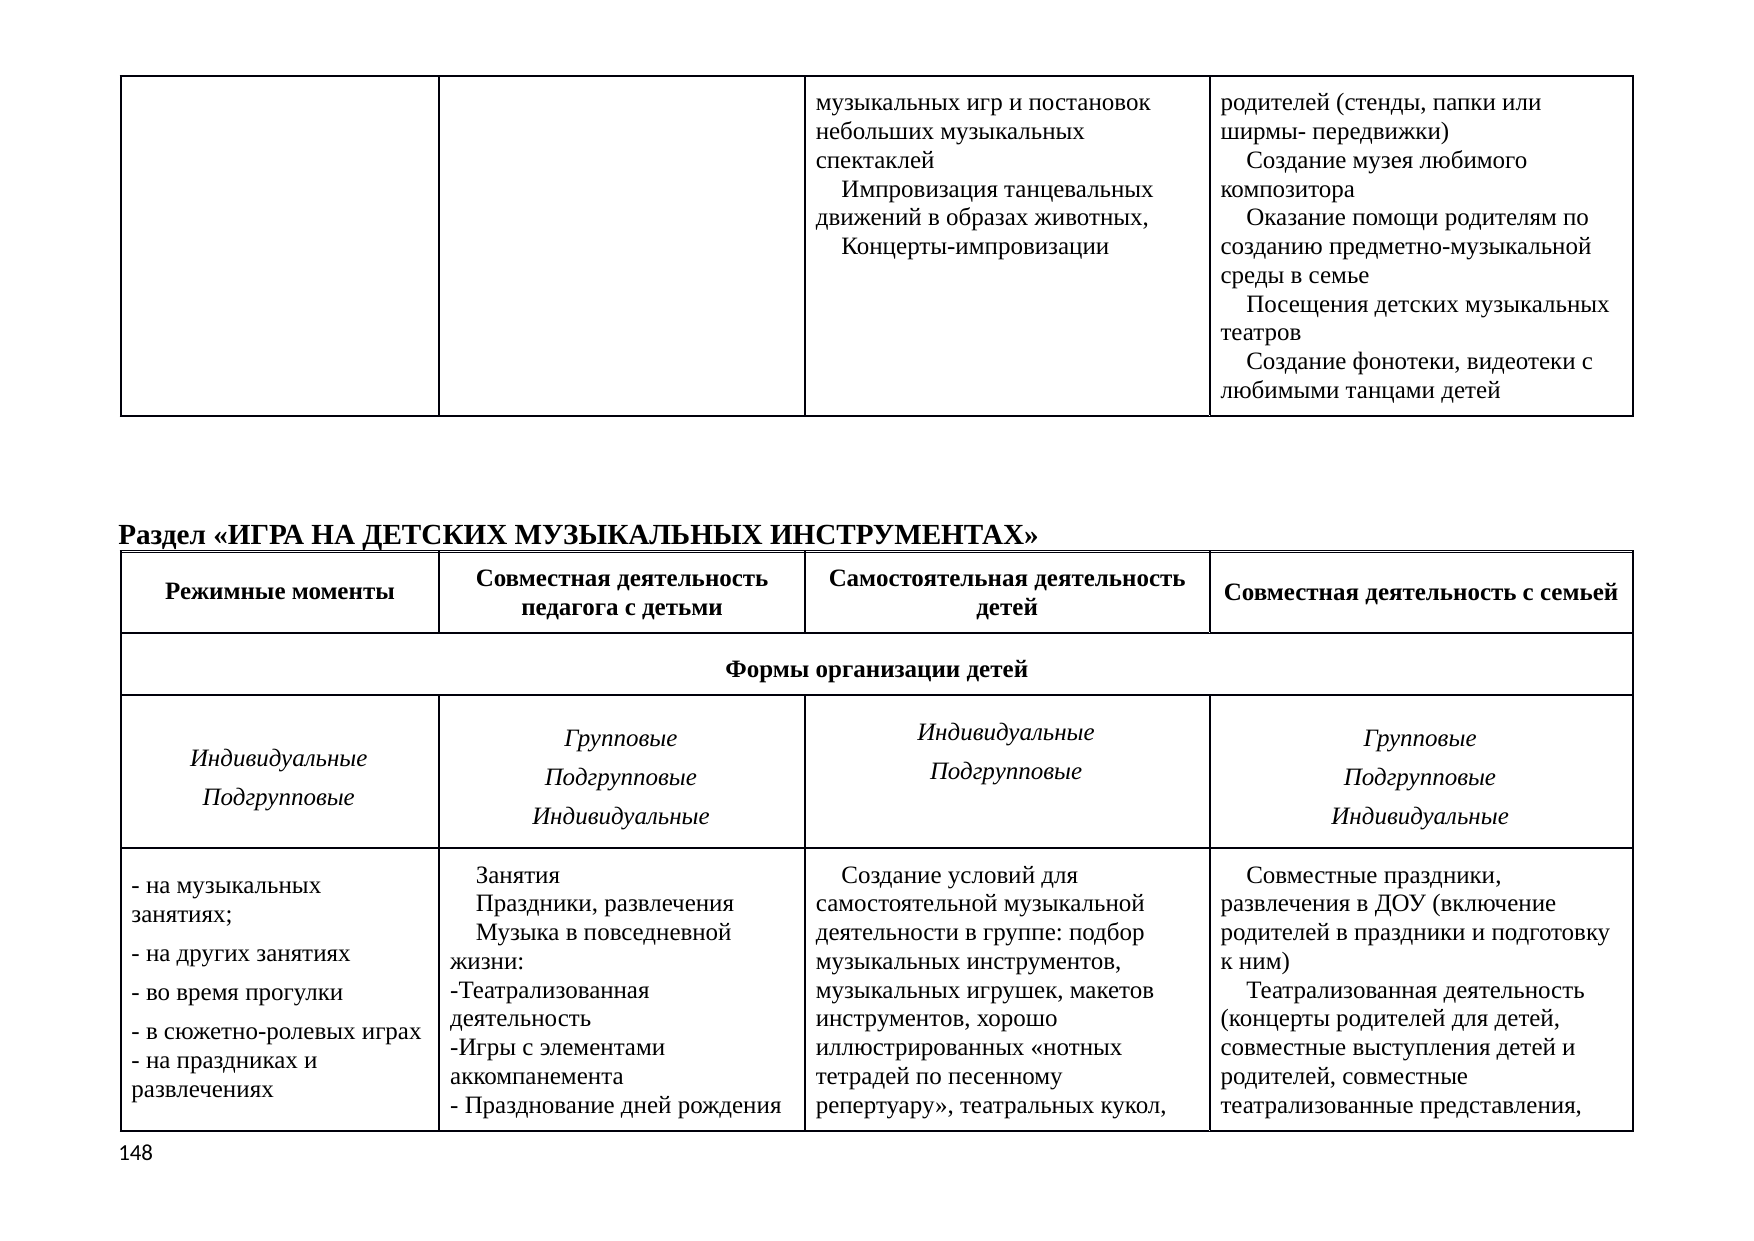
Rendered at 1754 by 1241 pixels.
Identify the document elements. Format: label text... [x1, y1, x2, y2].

table_cell Индивидуальные Подгрупповые [806, 696, 1209, 847]
table_header Совместная деятельность с семьей [1211, 553, 1632, 631]
table_cell Групповые Подгрупповые Индивидуальные [440, 696, 804, 847]
table_cell родителей (стенды, папки или ширмы- передвижки)  Создание музея любимого композитора  Оказание помощи родителям по созданию предметно-музыкальной среды в семье  Посещения детских музыкальных театров  Создание фонотеки, видеотеки с любимыми танцами детей [1211, 77, 1632, 415]
table_cell Индивидуальные Подгрупповые [122, 696, 438, 847]
table_header Самостоятельная деятельность детей [806, 553, 1209, 631]
table_header Режимные моменты [122, 553, 438, 631]
text Раздел «ИГРА НА ДЕТСКИХ МУЗЫКАЛЬНЫХ ИНСТРУМЕНТАХ» [118, 517, 1636, 550]
table_cell - на музыкальных занятиях; - на других занятиях - во время прогулки - в сюжетно-ролевых играх - на праздниках и развлечениях [122, 849, 438, 1129]
table_cell [122, 77, 438, 415]
table_cell  Создание условий для самостоятельной музыкальной деятельности в группе: подбор музыкальных инструментов, музыкальных игрушек, макетов инструментов, хорошо иллюстрированных «нотных тетрадей по песенному репертуару», театральных кукол, [806, 849, 1209, 1129]
table_cell музыкальных игр и постановок небольших музыкальных спектаклей  Импровизация танцевальных движений в образах животных,  Концерты-импровизации [806, 77, 1209, 415]
table_cell Групповые Подгрупповые Индивидуальные [1211, 696, 1632, 847]
table_cell [440, 77, 804, 415]
table_cell Формы организации детей [122, 634, 1632, 694]
table_cell  Занятия  Праздники, развлечения  Музыка в повседневной жизни: -Театрализованная деятельность -Игры с элементами аккомпанемента - Празднование дней рождения [440, 849, 804, 1129]
table_header Совместная деятельность педагога с детьми [440, 553, 804, 631]
table_cell  Совместные праздники, развлечения в ДОУ (включение родителей в праздники и подготовку к ним)  Театрализованная деятельность (концерты родителей для детей, совместные выступления детей и родителей, совместные театрализованные представления, [1211, 849, 1632, 1129]
